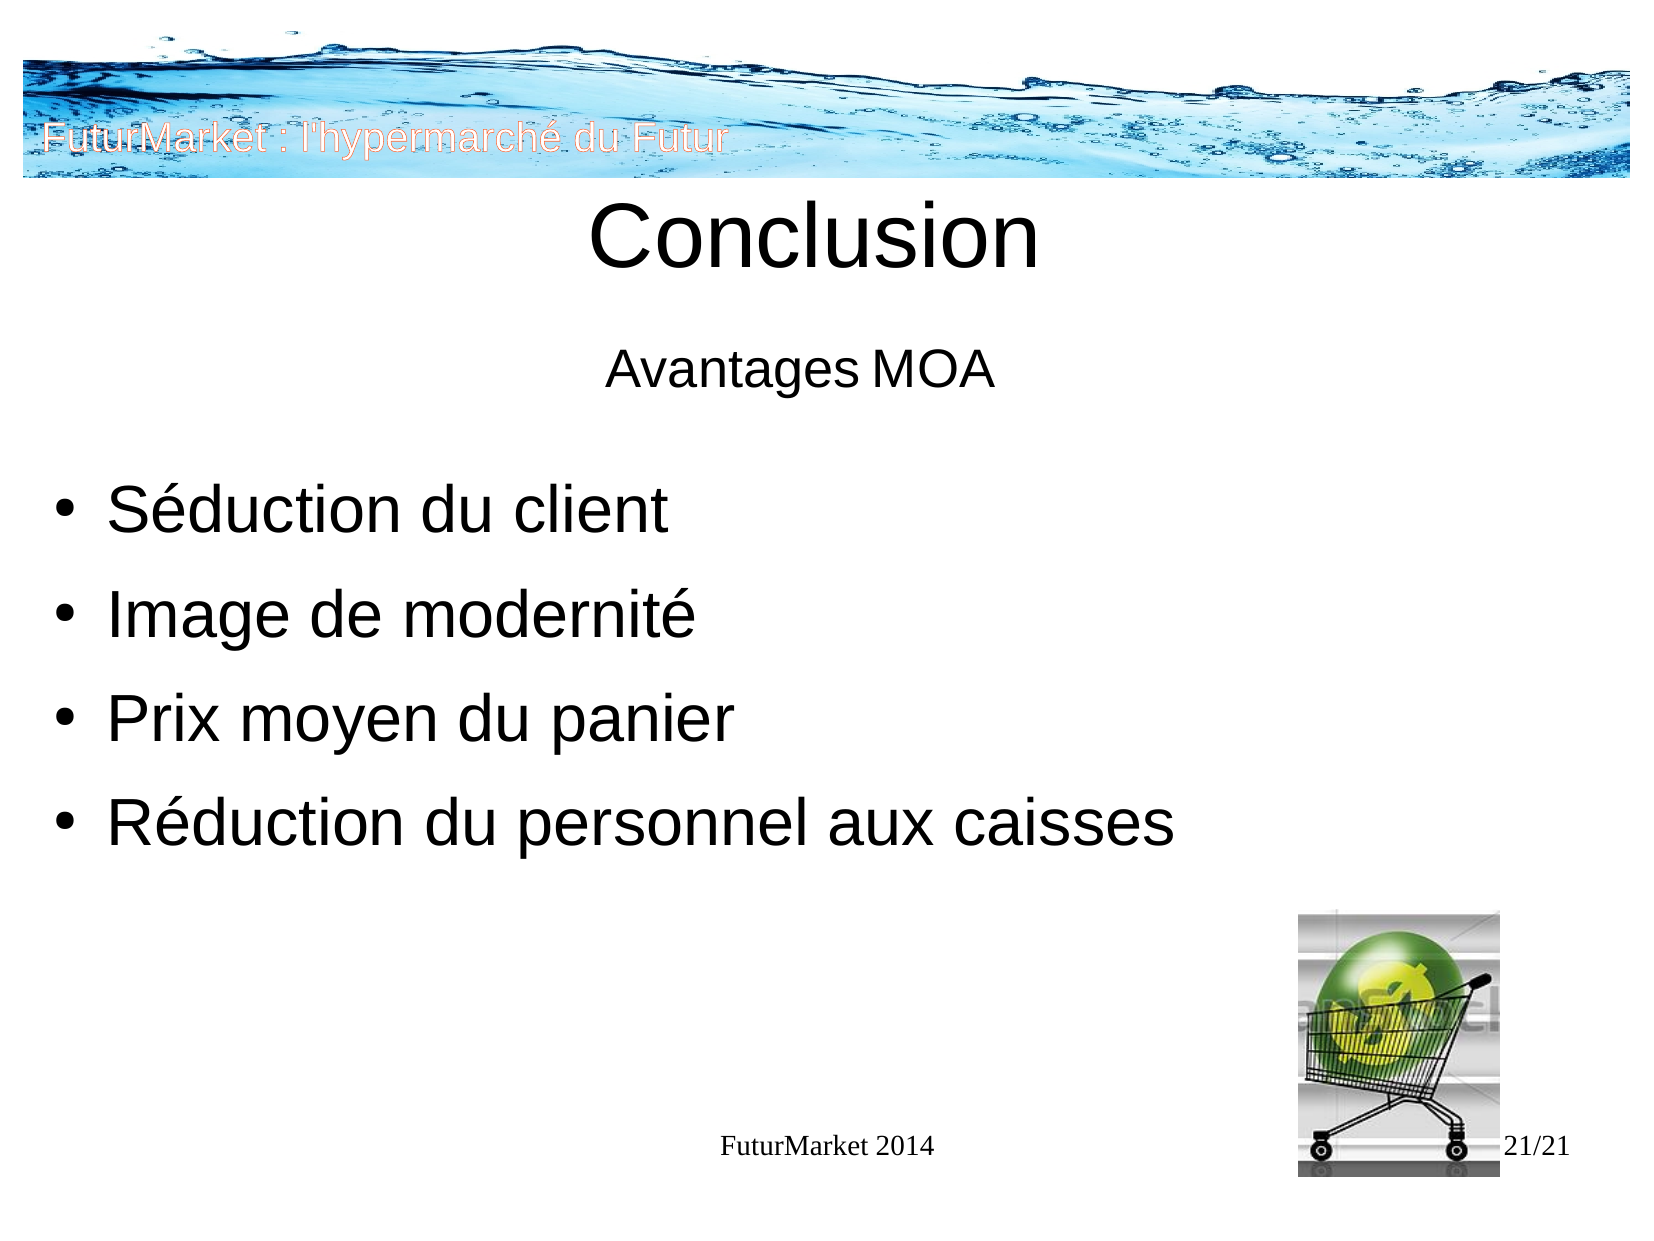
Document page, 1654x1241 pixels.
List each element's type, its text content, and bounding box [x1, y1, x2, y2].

text_box Avantages MOA [590, 330, 1158, 407]
picture [23, 23, 1630, 178]
text_box Séduction du client Image de modernité Prix moyen du panier Réduction du personnel aux caisses [35, 472, 1632, 862]
title [130, 64, 1619, 272]
title Conclusion [23, 184, 1607, 287]
picture [1298, 909, 1501, 1177]
